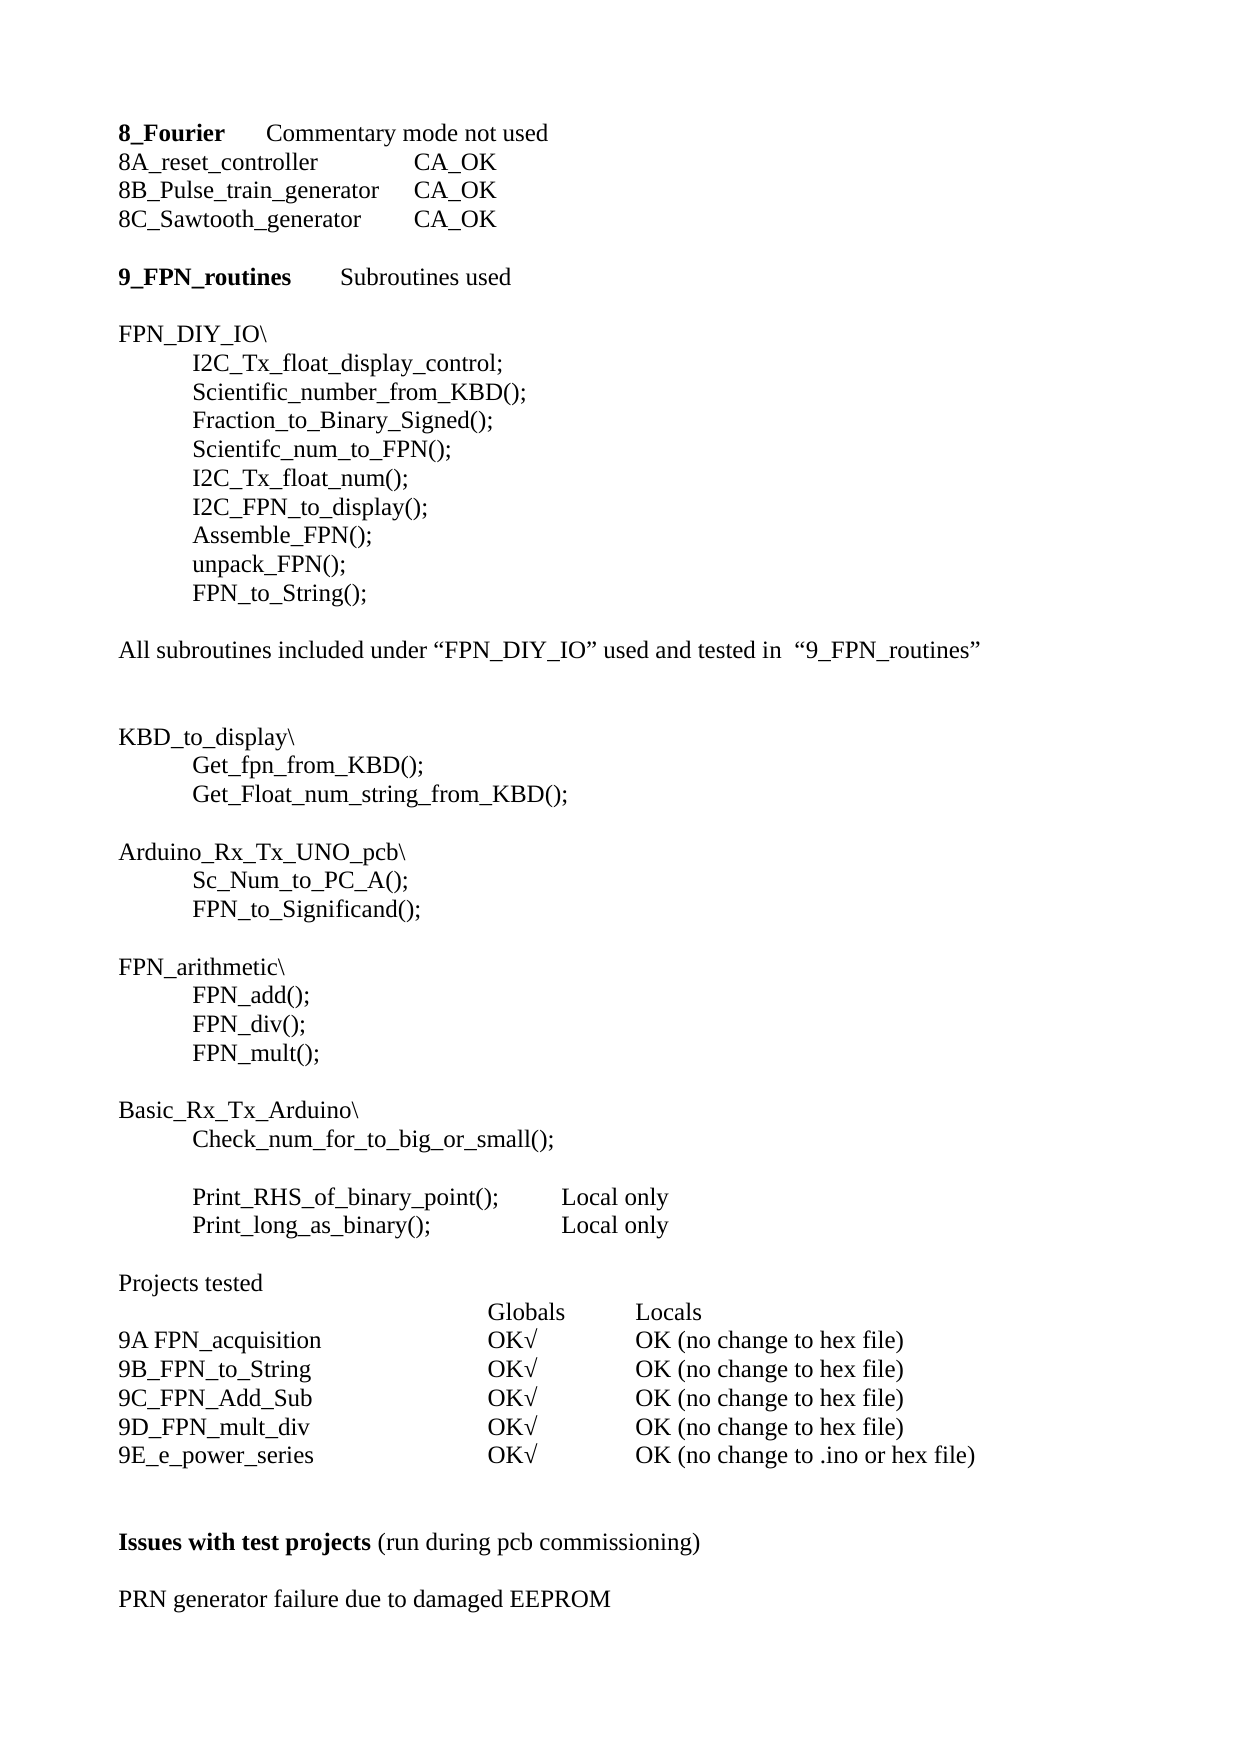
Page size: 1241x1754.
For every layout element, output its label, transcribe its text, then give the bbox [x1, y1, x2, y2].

text Sc_Num_to_PC_A(); [118, 866, 1122, 894]
text 9D_FPN_mult_div OK√ OK (no change to hex file) [118, 1412, 1122, 1441]
text 9_FPN_routines Subroutines used [118, 262, 1122, 291]
text 8B_Pulse_train_generator CA_OK [118, 176, 1122, 204]
text FPN_to_Significand(); [118, 894, 1122, 923]
text FPN_add(); [118, 981, 1122, 1009]
text Issues with test projects (run during pcb commissioning) [118, 1527, 1122, 1556]
text Get_Float_num_string_from_KBD(); [118, 779, 1122, 808]
text FPN_mult(); [118, 1038, 1122, 1067]
text All subroutines included under “FPN_DIY_IO” used and tested in “9_FPN_routines” [118, 636, 1122, 664]
text FPN_div(); [118, 1009, 1122, 1038]
text Fraction_to_Binary_Signed(); [118, 406, 1122, 434]
text Scientific_number_from_KBD(); [118, 377, 1122, 406]
text I2C_Tx_float_num(); [118, 463, 1122, 492]
text 9B_FPN_to_String OK√ OK (no change to hex file) [118, 1354, 1122, 1383]
text FPN_to_String(); [118, 578, 1122, 607]
text Assemble_FPN(); [118, 521, 1122, 549]
text I2C_FPN_to_display(); [118, 492, 1122, 521]
text FPN_DIY_IO\ [118, 319, 1122, 348]
text KBD_to_display\ [118, 722, 1122, 751]
text I2C_Tx_float_display_control; [118, 348, 1122, 377]
text Projects tested [118, 1268, 1122, 1297]
text Basic_Rx_Tx_Arduino\ [118, 1096, 1122, 1124]
text 9E_e_power_series OK√ OK (no change to .ino or hex file) [118, 1441, 1122, 1469]
text Check_num_for_to_big_or_small(); [118, 1124, 1122, 1153]
text 8C_Sawtooth_generator CA_OK [118, 204, 1122, 233]
text Arduino_Rx_Tx_UNO_pcb\ [118, 837, 1122, 866]
text Print_long_as_binary(); Local only [118, 1211, 1122, 1239]
text Globals Locals [118, 1297, 1122, 1326]
text Print_RHS_of_binary_point(); Local only [118, 1182, 1122, 1211]
text Scientifc_num_to_FPN(); [118, 434, 1122, 463]
text Get_fpn_from_KBD(); [118, 751, 1122, 779]
text FPN_arithmetic\ [118, 952, 1122, 981]
text 9C_FPN_Add_Sub OK√ OK (no change to hex file) [118, 1383, 1122, 1412]
text 8_Fourier Commentary mode not used [118, 118, 1122, 147]
text 8A_reset_controller CA_OK [118, 147, 1122, 176]
text unpack_FPN(); [118, 549, 1122, 578]
text 9A FPN_acquisition OK√ OK (no change to hex file) [118, 1326, 1122, 1354]
text PRN generator failure due to damaged EEPROM [118, 1584, 1122, 1613]
